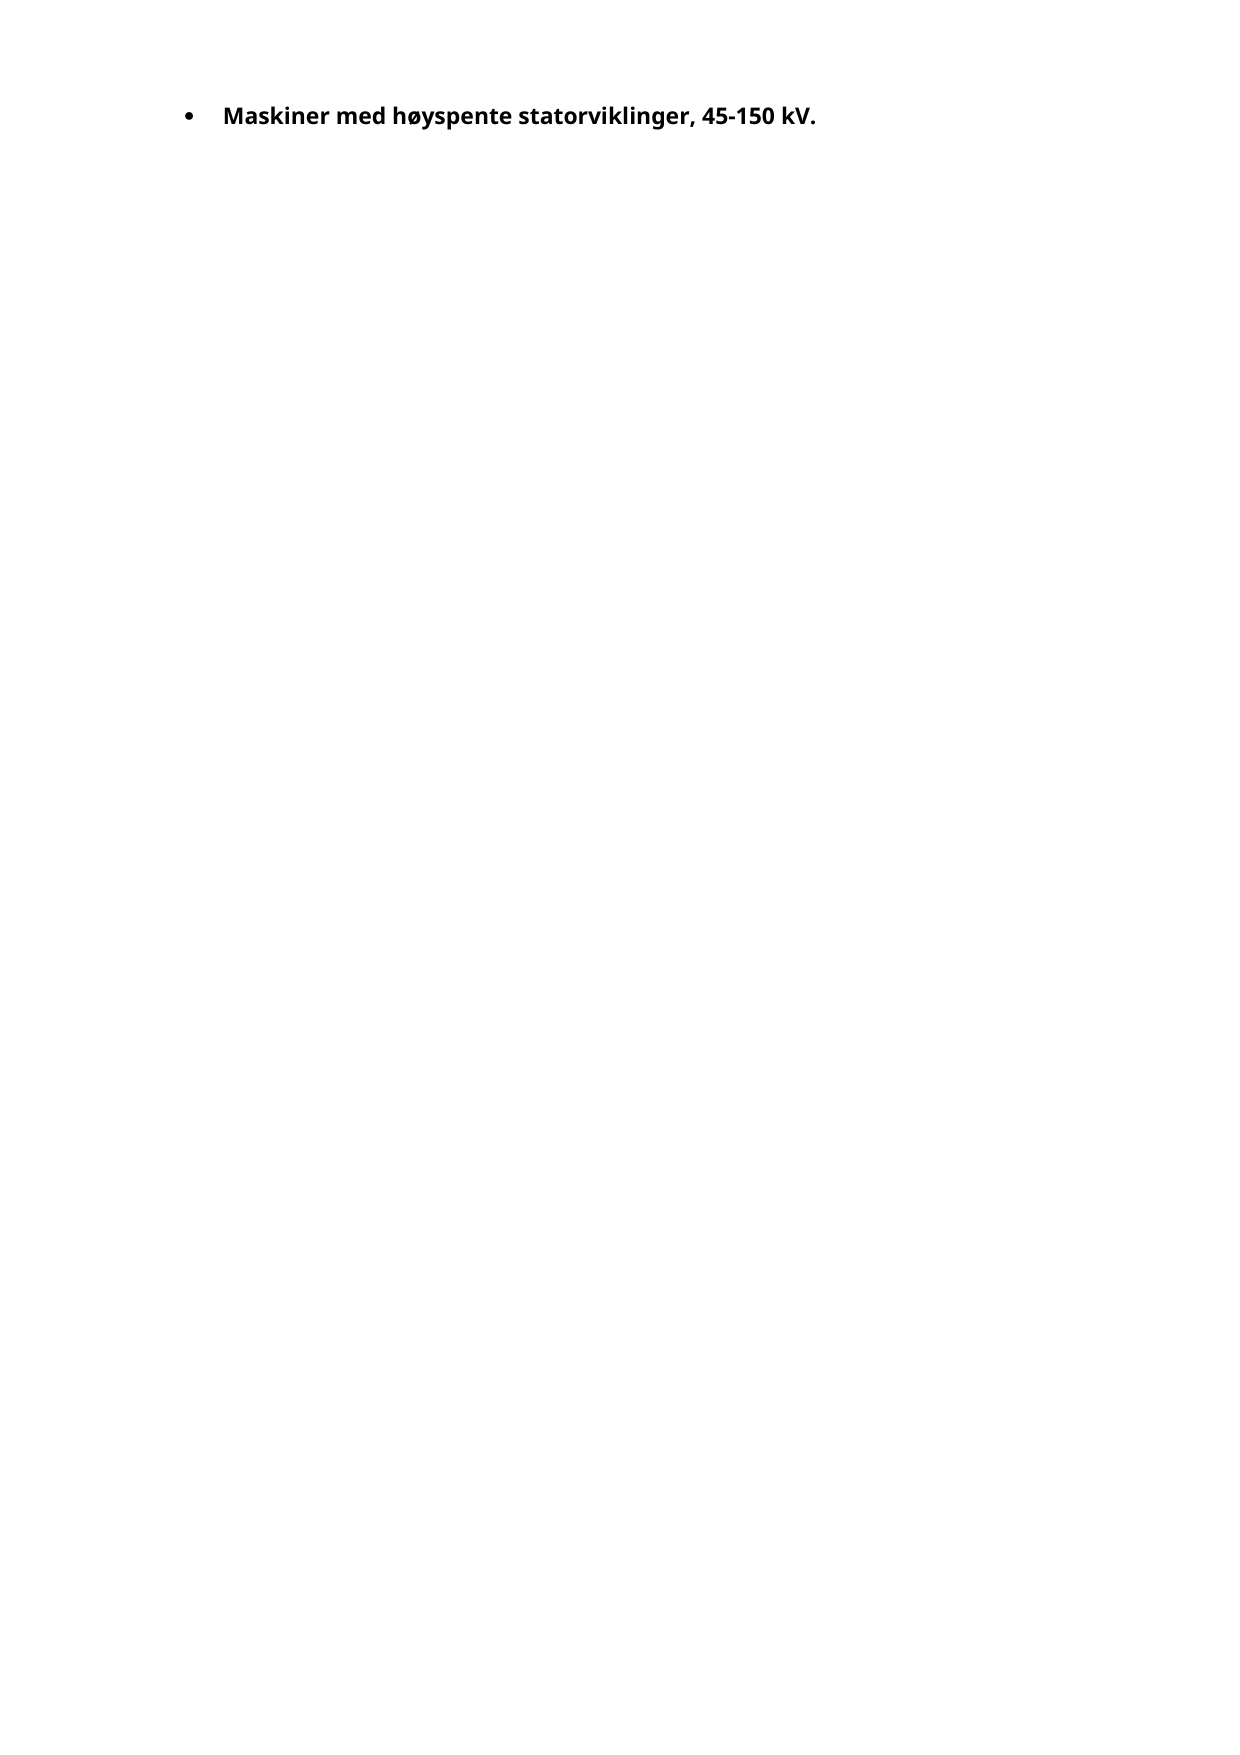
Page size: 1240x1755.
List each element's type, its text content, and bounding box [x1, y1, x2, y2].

list Maskiner med høyspente statorviklinger, 45-150 kV. [185, 100, 1118, 131]
